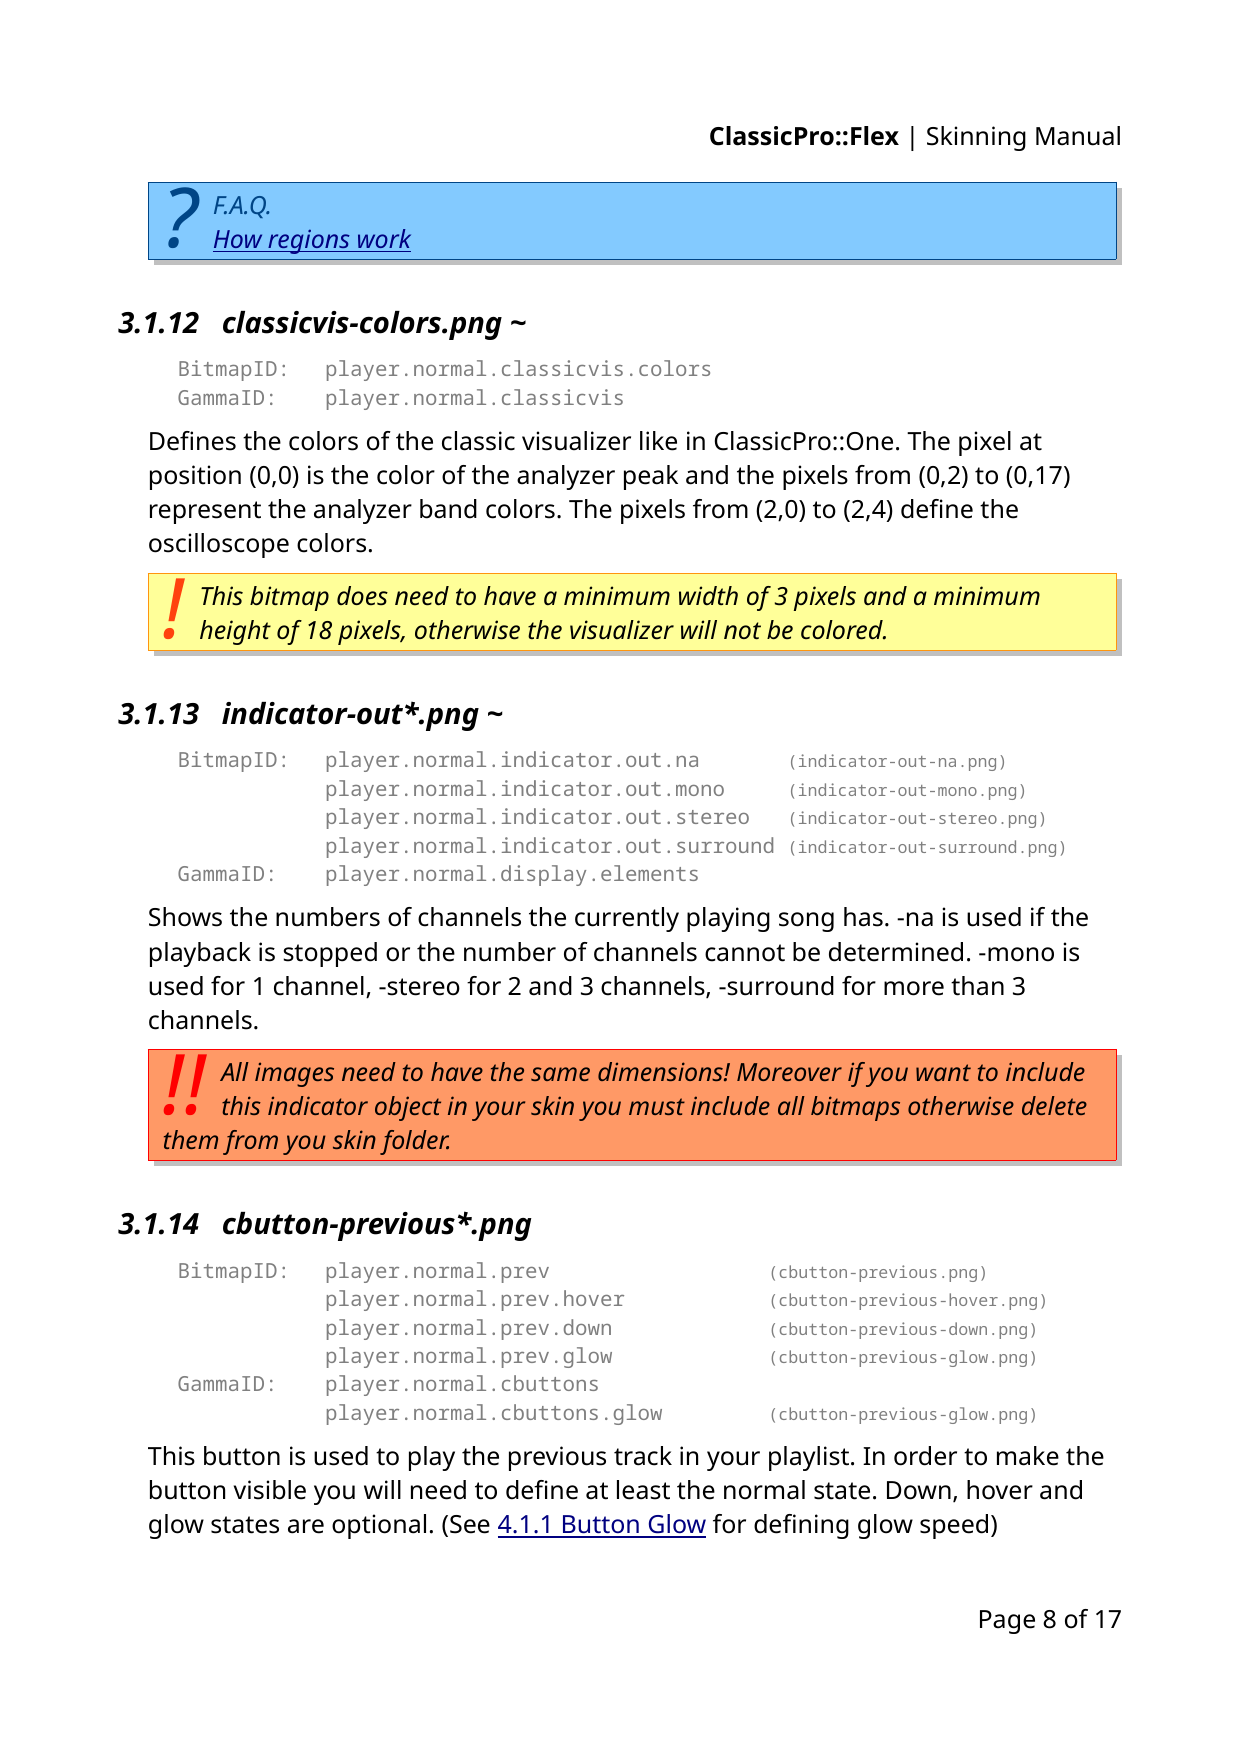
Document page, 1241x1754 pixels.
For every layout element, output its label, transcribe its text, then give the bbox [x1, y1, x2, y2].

text This button is used to play the previous track in your playlist. In order to make the button visible you will need to define at least the normal state. Down, hover and glow states are optional. (See 4.1.1 Button Glow for defining glow speed) [148, 1439, 1122, 1541]
subtitle cbutton-previous*.png [118, 1203, 1122, 1243]
text BitmapID: player.normal.classicvis.colors GammaID: player.normal.classicvis [177, 354, 1122, 411]
text Shows the numbers of channels the currently playing song has. -na is used if the playback is stopped or the number of channels cannot be determined. -mono is used for 1 channel, -stereo for 2 and 3 channels, -surround for more than 3 channels. [148, 900, 1122, 1036]
text BitmapID: player.normal.prev (cbutton-previous.png) player.normal.prev.hover (cbutton-previous-hover.png) player.normal.prev.down (cbutton-previous-down.png) player.normal.prev.glow (cbutton-previous-glow.png) GammaID: player.normal.cbuttons player.normal.cbuttons.glow (cbutton-previous-glow.png) [177, 1256, 1122, 1426]
text !!All images need to have the same dimensions! Moreover if you want to include this indicator object in your skin you must include all bitmaps otherwise delete them from you skin folder. [149, 1050, 1116, 1160]
text BitmapID: player.normal.indicator.out.na (indicator-out-na.png) player.normal.indicator.out.mono (indicator-out-mono.png) player.normal.indicator.out.stereo (indicator-out-stereo.png) player.normal.indicator.out.surround (indicator-out-surround.png) GammaID: player.normal.display.elements [177, 745, 1122, 888]
subtitle classicvis-colors.png ~ [118, 302, 1122, 342]
subtitle indicator-out*.png ~ [118, 693, 1122, 733]
text Defines the colors of the classic visualizer like in ClassicPro::One. The pixel at position (0,0) is the color of the analyzer peak and the pixels from (0,2) to (0,17) represent the analyzer band colors. The pixels from (2,0) to (2,4) define the oscilloscope colors. [148, 424, 1122, 560]
text !This bitmap does need to have a minimum width of 3 pixels and a minimum height of 18 pixels, otherwise the visualizer will not be colored. [149, 574, 1116, 650]
text ?F.A.Q. How regions work [149, 183, 1116, 259]
